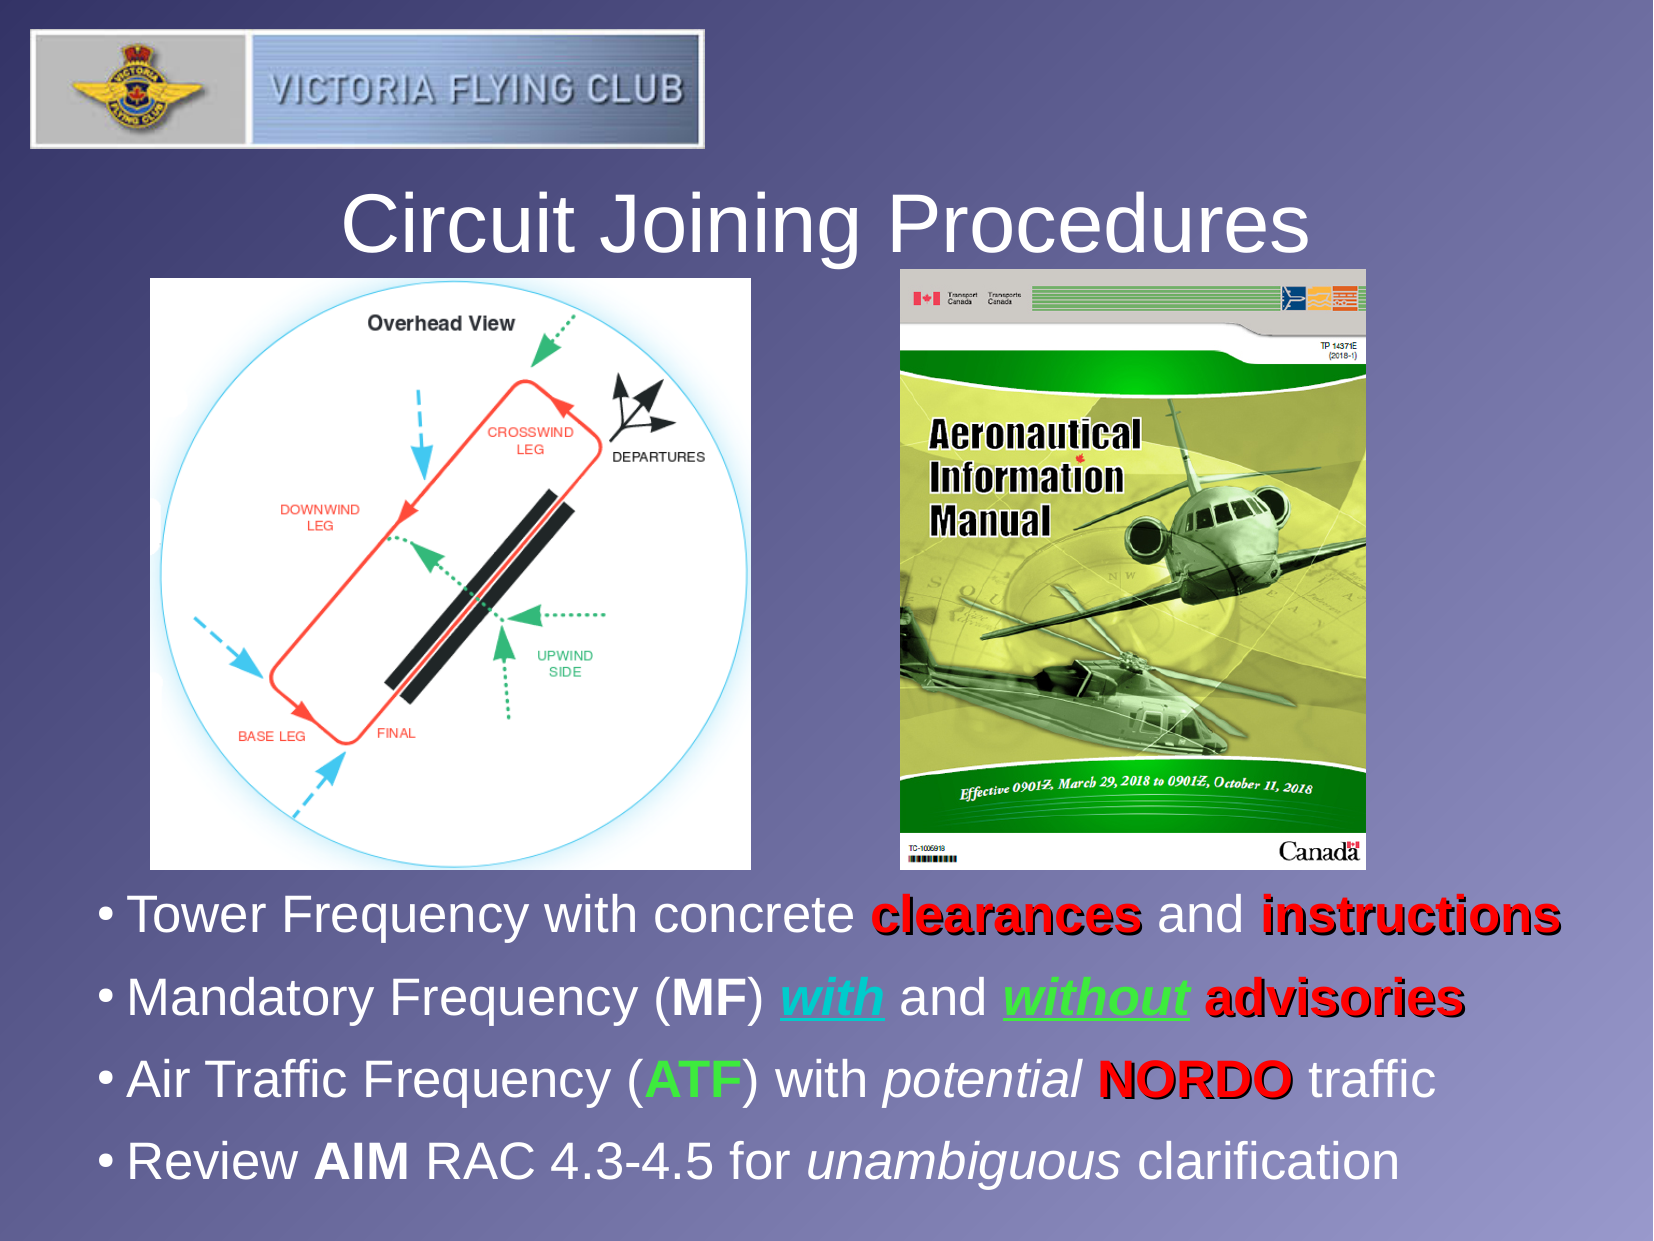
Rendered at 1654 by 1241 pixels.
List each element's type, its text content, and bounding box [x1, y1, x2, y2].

list Tower Frequency with concrete clearances and instructions Mandatory Frequency (MF) with and without advisories Air Traffic Frequency (ATF) with potential NORDO traffic Review AIM RAC 4.3-4.5 for unambiguous clarification [82, 885, 1571, 1201]
title Circuit Joining Procedures [82, 120, 1571, 328]
picture [150, 278, 751, 871]
picture [900, 269, 1366, 871]
picture [30, 29, 705, 149]
